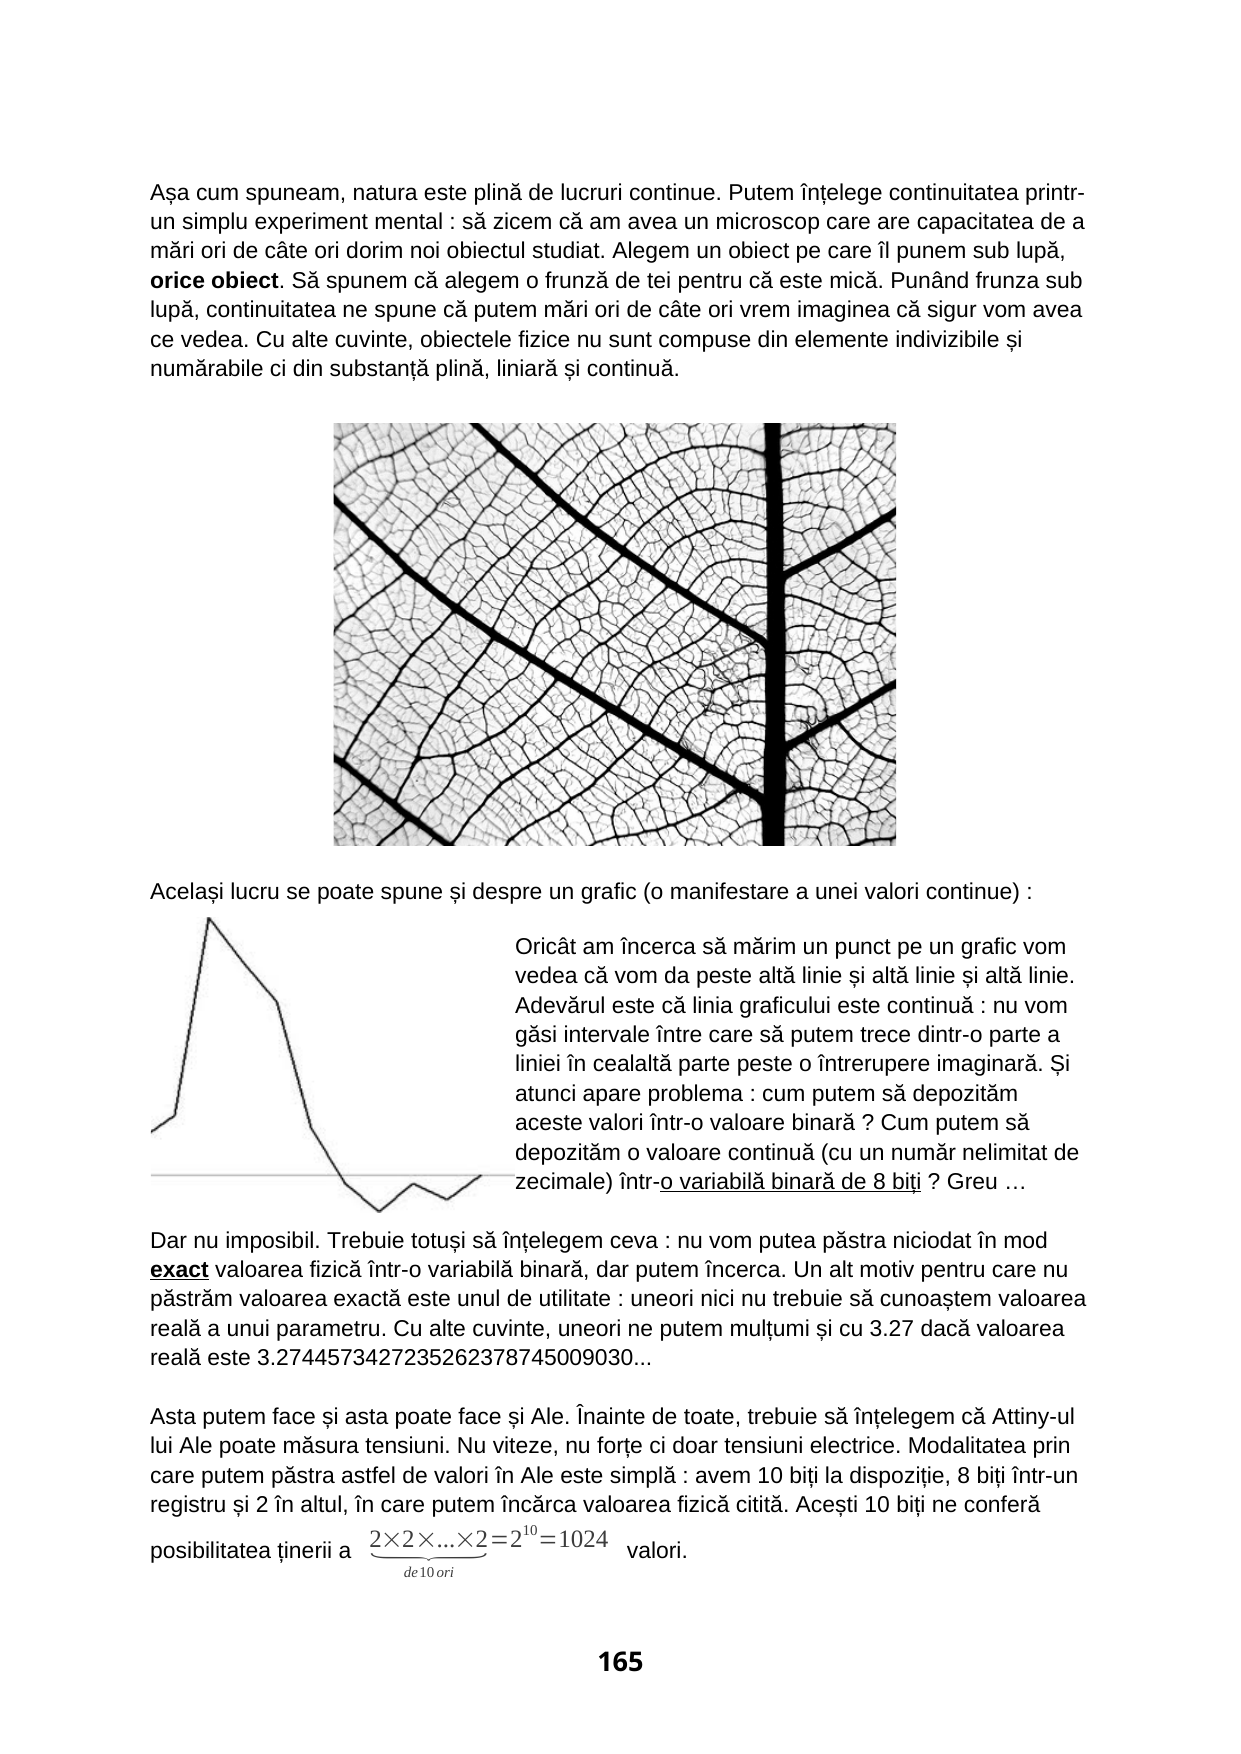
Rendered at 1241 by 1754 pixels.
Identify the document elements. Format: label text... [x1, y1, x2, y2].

text Dar nu imposibil. Trebuie totuși să înțelegem ceva : nu vom putea păstra niciodat în mod exact valoarea fizică într-o variabilă binară, dar putem încerca. Un alt motiv pentru care nu păstrăm valoarea exactă este unul de utilitate : uneori nici nu trebuie să cunoaștem valoarea reală a unui parametru. Cu alte cuvinte, uneori ne putem mulțumi și cu 3.27 dacă valoarea reală este 3.2744573427235262378745009030... [150, 1227, 1091, 1370]
text Asta putem face și asta poate face și Ale. Înainte de toate, trebuie să înțelegem că Attiny-ul lui Ale poate măsura tensiuni. Nu viteze, nu forțe ci doar tensiuni electrice. Modalitatea prin care putem păstra astfel de valori în Ale este simplă : avem 10 biți la dispoziție, 8 biți într-un registru și 2 în altul, în care putem încărca valoarea fizică citită. Acești 10 biți ne conferă posibilitatea ținerii avalori. [150, 1403, 1091, 1580]
text Așa cum spuneam, natura este plină de lucruri continue. Putem înțelege continuitatea printr-un simplu experiment mental : să zicem că am avea un microscop care are capacitatea de a mări ori de câte ori dorim noi obiectul studiat. Alegem un obiect pe care îl punem sub lupă, orice obiect. Să spunem că alegem o frunză de tei pentru că este mică. Punând frunza sub lupă, continuitatea ne spune că putem mări ori de câte ori vrem imaginea că sigur vom avea ce vedea. Cu alte cuvinte, obiectele fizice nu sunt compuse din elemente indivizibile și numărabile ci din substanță plină, liniară și continuă. [150, 179, 1091, 381]
text Același lucru se poate spune și despre un grafic (o manifestare a unei valori continue) : [150, 878, 1091, 904]
picture [150, 917, 515, 1213]
text Oricât am încerca să mărim un punct pe un grafic vom vedea că vom da peste altă linie și altă linie și altă linie. Adevărul este că linia graficului este continuă : nu vom găsi intervale între care să putem trece dintr-o parte a liniei în cealaltă parte peste o întrerupere imaginară. Și atunci apare problema : cum putem să depozităm aceste valori într-o valoare binară ? Cum putem să depozităm o valoare continuă (cu un număr nelimitat de zecimale) într-o variabilă binară de 8 biți ? Greu … [515, 933, 1091, 1194]
picture [333, 423, 897, 846]
